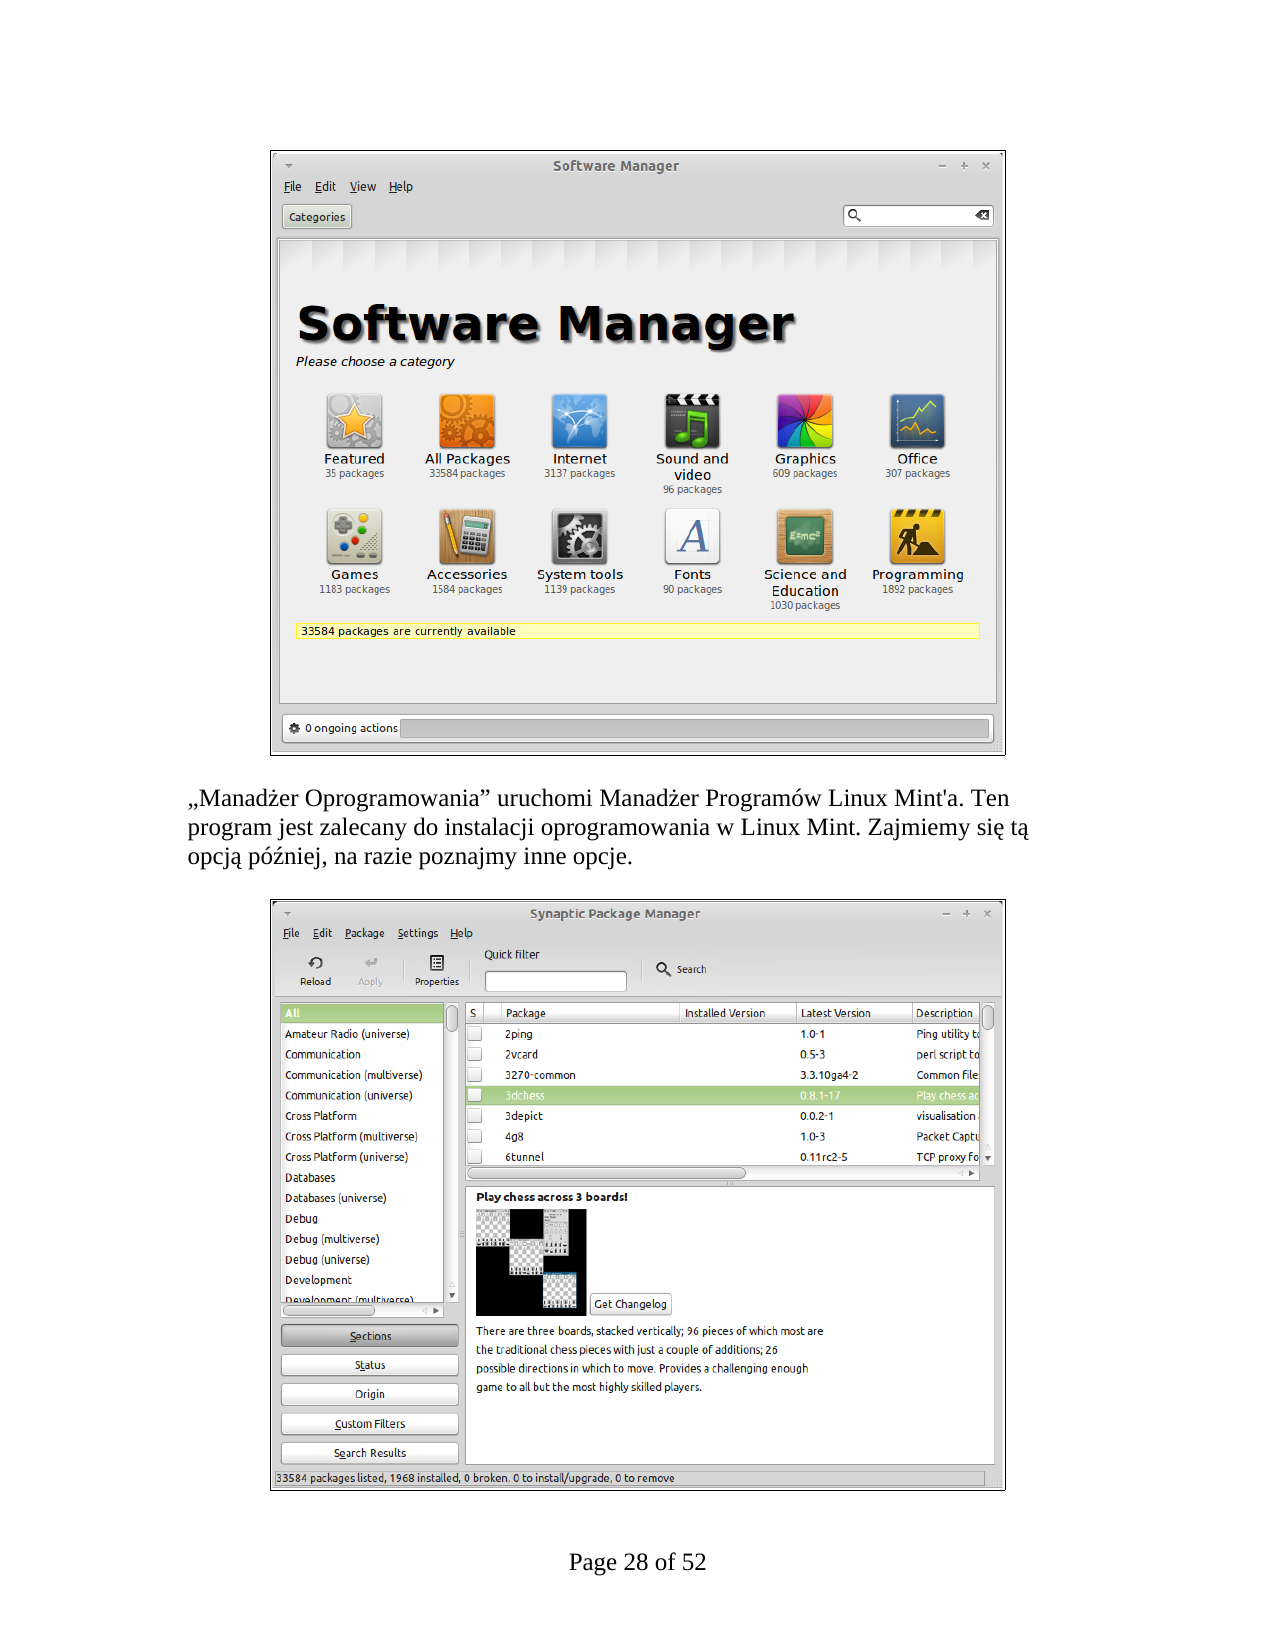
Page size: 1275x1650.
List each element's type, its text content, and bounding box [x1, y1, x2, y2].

picture [272, 901, 1003, 1488]
picture [272, 153, 1003, 752]
text „Manadżer Oprogramowania” uruchomi Manadżer Programów Linux Mint'a. Ten program jest zalecany do instalacji oprogramowania w Linux Mint. Zajmiemy się tą opcją później, na razie poznajmy inne opcje. [187, 783, 1087, 870]
